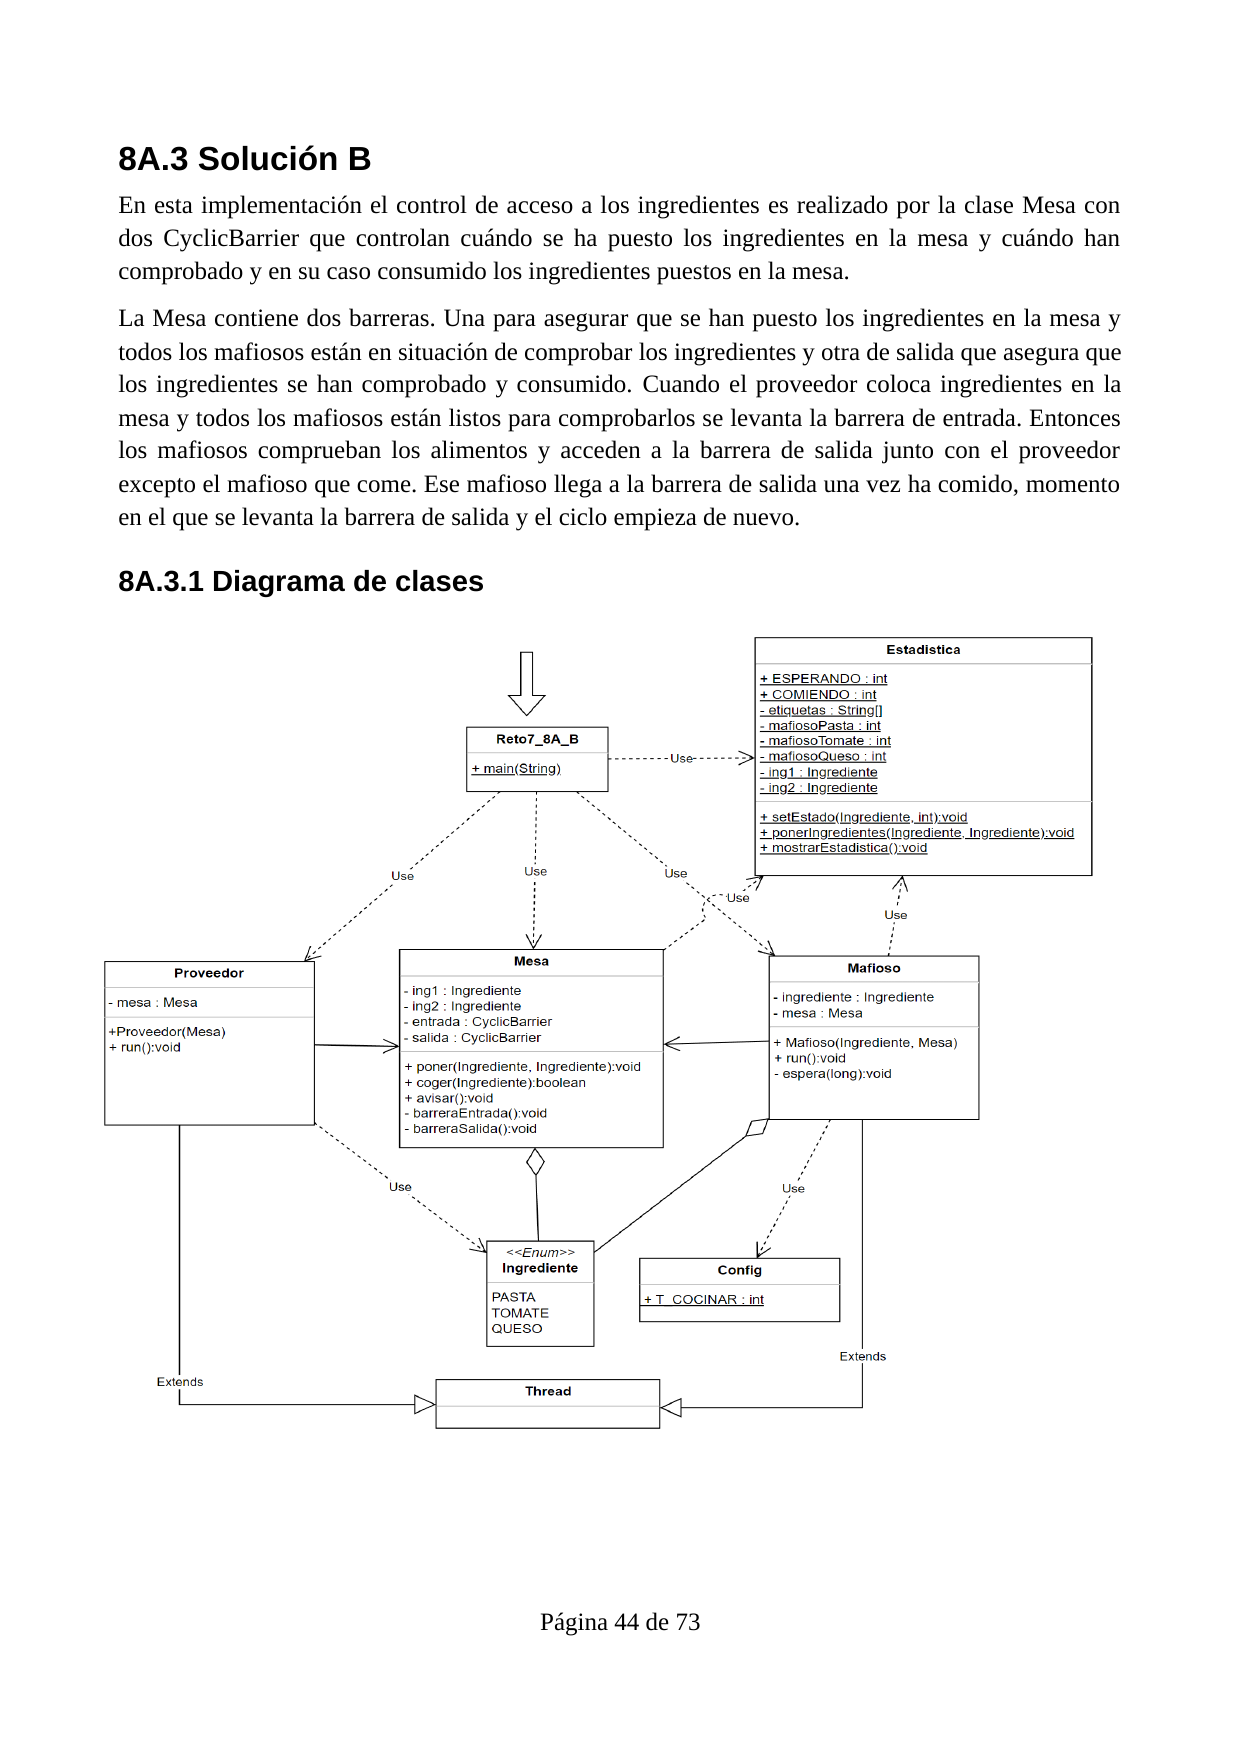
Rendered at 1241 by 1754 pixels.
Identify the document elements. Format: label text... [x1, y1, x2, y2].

subtitle 8A.3 Solución B [118, 139, 1122, 177]
text En esta implementación el control de acceso a los ingredientes es realizado por la clase Mesa con dos CyclicBarrier que controlan cuándo se ha puesto los ingredientes en la mesa y cuándo han comprobado y en su caso consumido los ingredientes puestos en la mesa. [118, 190, 1122, 285]
text La Mesa contiene dos barreras. Una para asegurar que se han puesto los ingredientes en la mesa y todos los mafiosos están en situación de comprobar los ingredientes y otra de salida que asegura que los ingredientes se han comprobado y consumido. Cuando el proveedor coloca ingredientes en la mesa y todos los mafiosos están listos para comprobarlos se levanta la barrera de entrada. Entonces los mafiosos comprueban los alimentos y acceden a la barrera de salida junto con el proveedor excepto el mafioso que come. Ese mafioso llega a la barrera de salida una vez ha comido, momento en el que se levanta la barrera de salida y el ciclo empieza de nuevo. [118, 303, 1122, 530]
picture [97, 632, 1095, 1435]
subtitle 8A.3.1 Diagrama de clases [118, 564, 1122, 597]
